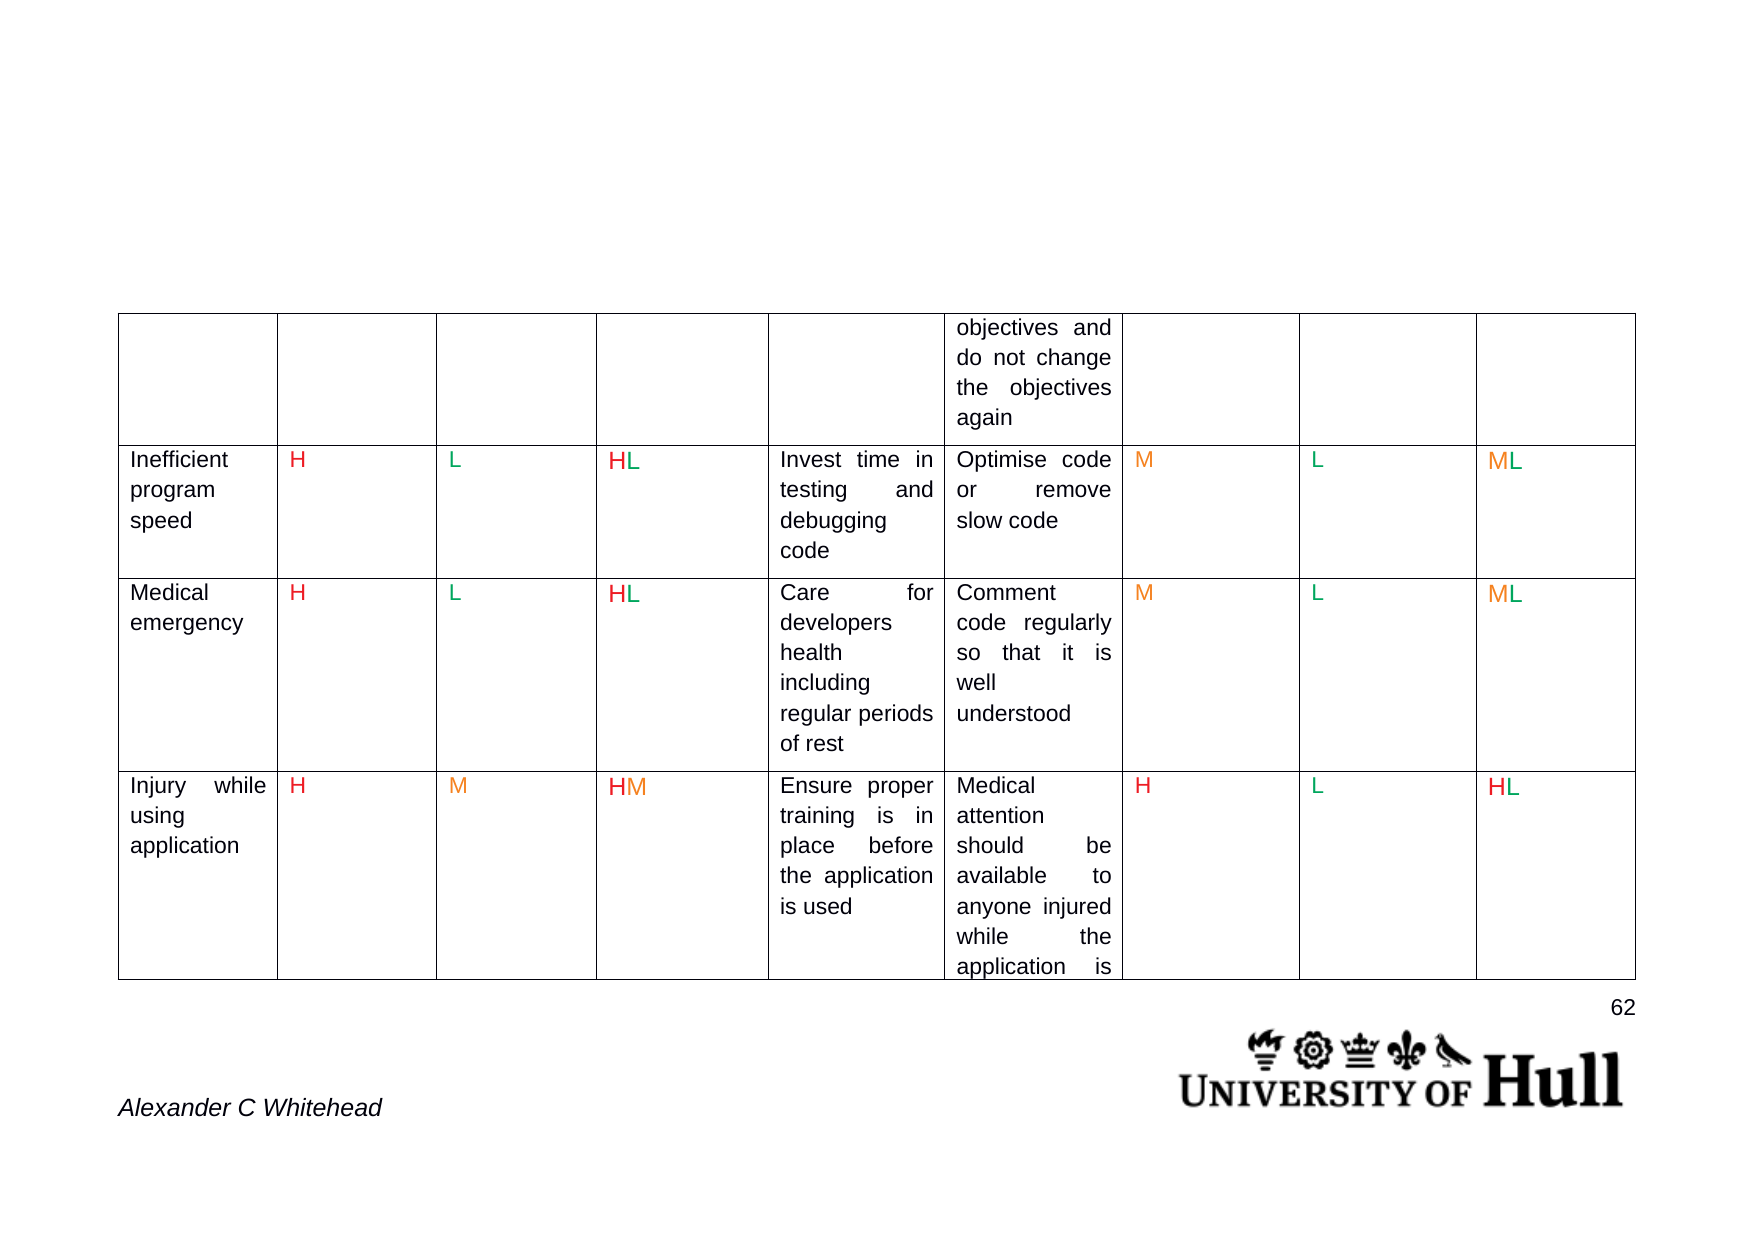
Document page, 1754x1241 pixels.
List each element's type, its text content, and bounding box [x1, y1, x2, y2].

table_cell M [437, 772, 596, 979]
table_cell ML [1477, 579, 1635, 771]
table_cell Inefficient program speed [119, 446, 277, 578]
table_cell [1477, 314, 1635, 445]
table_cell H [278, 579, 436, 771]
table_cell Medical emergency [119, 579, 277, 771]
table_cell [597, 314, 768, 445]
table_cell HL [1477, 772, 1635, 979]
table_cell [1300, 314, 1476, 445]
table_cell L [1300, 579, 1476, 771]
table_cell HM [597, 772, 768, 979]
table_cell L [437, 579, 596, 771]
table_cell H [278, 772, 436, 979]
table_cell H [1123, 772, 1299, 979]
picture [1172, 1020, 1632, 1117]
table_cell M [1123, 579, 1299, 771]
table_cell HL [597, 579, 768, 771]
table_cell Ensure proper training is in place before the application is used [769, 772, 944, 979]
table_cell HL [597, 446, 768, 578]
table_cell Medical attention should be available to anyone injured while the application is [945, 772, 1122, 979]
table_cell [119, 314, 277, 445]
table_cell H [278, 446, 436, 578]
table_cell L [1300, 446, 1476, 578]
table_cell L [437, 446, 596, 578]
table_cell Injury while using application [119, 772, 277, 979]
table_cell [1123, 314, 1299, 445]
table_cell [769, 314, 944, 445]
table_cell Optimise code or remove slow code [945, 446, 1122, 578]
table_cell Invest time in testing and debugging code [769, 446, 944, 578]
table_cell Comment code regularly so that it is well understood [945, 579, 1122, 771]
table_cell ML [1477, 446, 1635, 578]
table_cell objectives and do not change the objectives again [945, 314, 1122, 445]
table_cell [437, 314, 596, 445]
table_cell Care for developers health including regular periods of rest [769, 579, 944, 771]
table_cell [278, 314, 436, 445]
table_cell L [1300, 772, 1476, 979]
table_cell M [1123, 446, 1299, 578]
